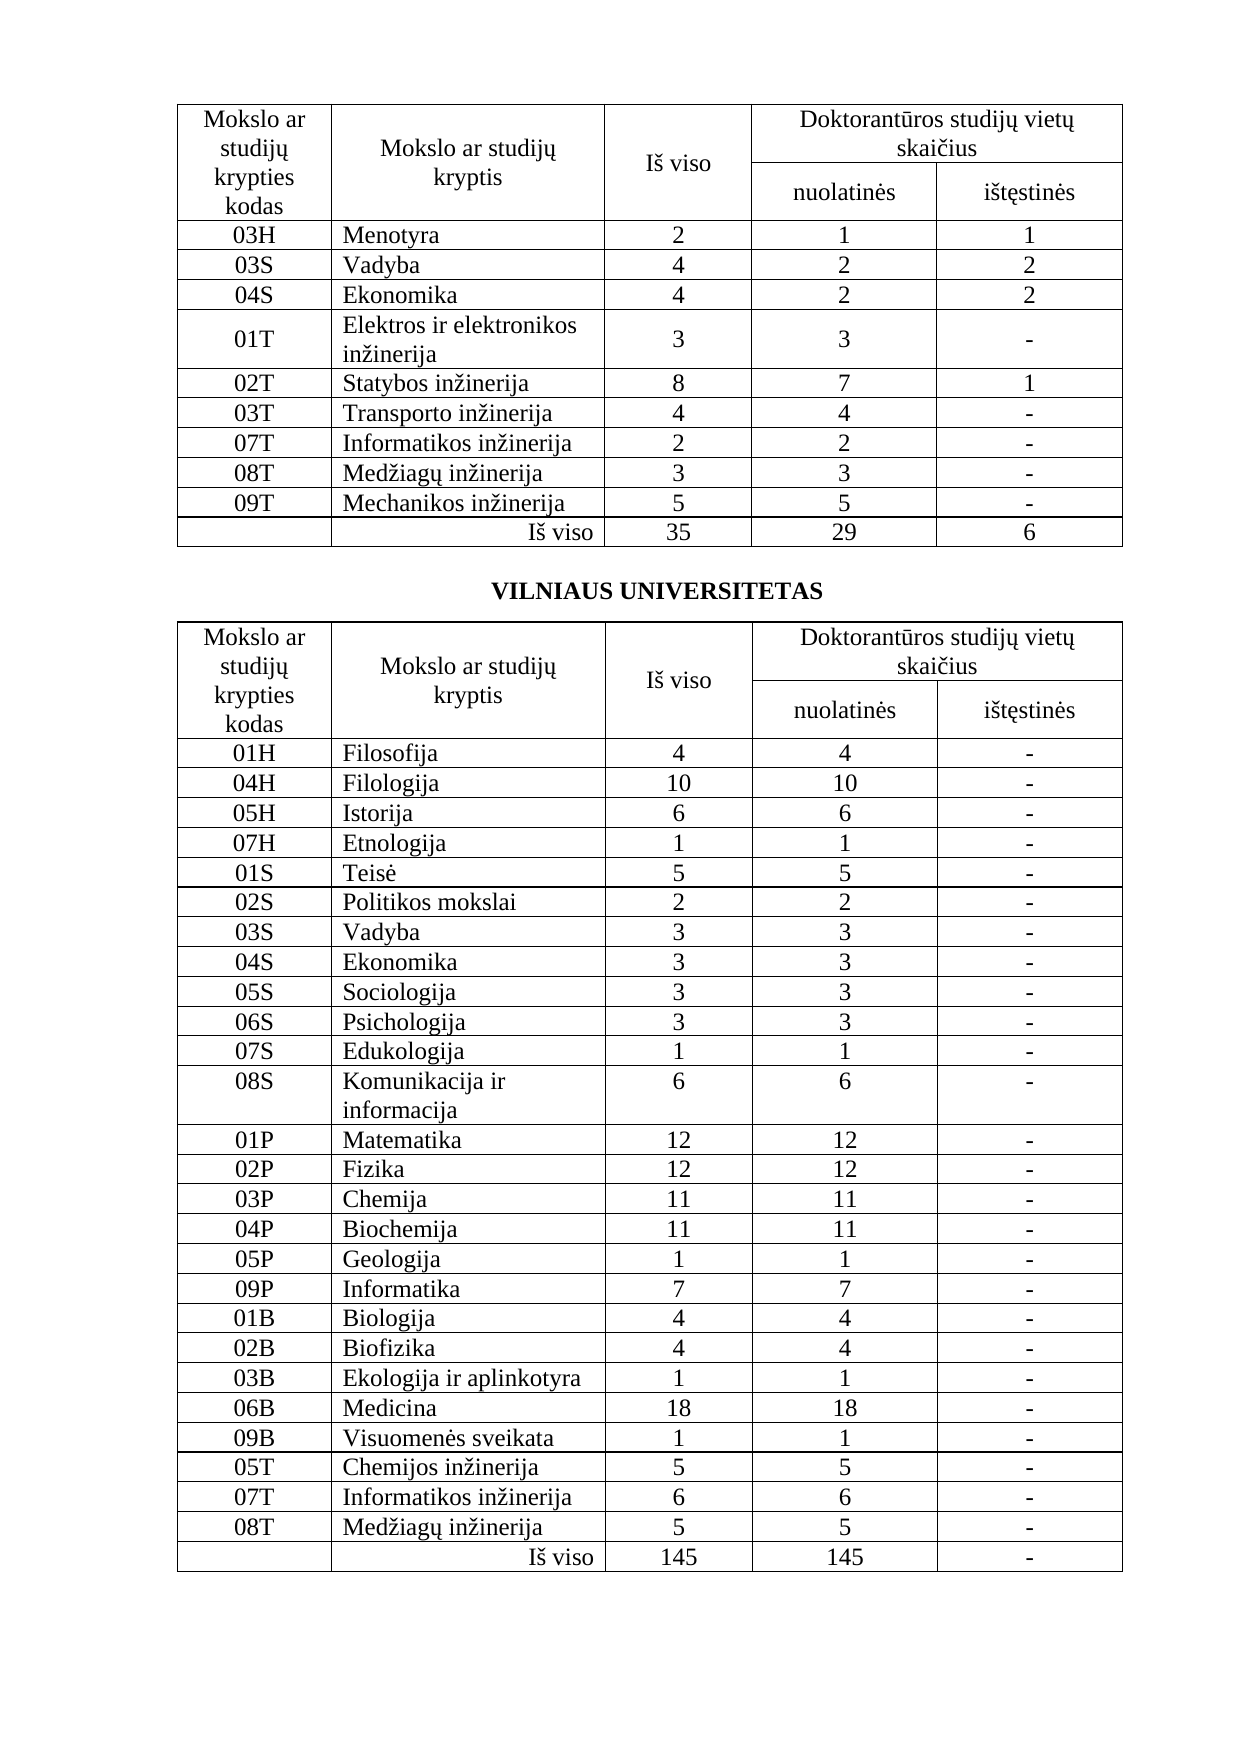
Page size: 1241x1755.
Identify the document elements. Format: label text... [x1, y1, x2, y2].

table_cell 1 [606, 1423, 752, 1451]
table_cell 2 [753, 888, 937, 916]
table_cell Politikos mokslai [332, 888, 605, 916]
table_cell - [938, 888, 1122, 916]
table_cell nuolatinės [752, 163, 936, 219]
table_cell - [937, 310, 1122, 367]
table_cell 29 [752, 518, 936, 546]
table_cell 3 [753, 947, 937, 976]
table_cell - [938, 1244, 1122, 1273]
table_cell - [938, 1007, 1122, 1035]
table_cell Statybos inžinerija [332, 369, 604, 397]
table_cell 4 [753, 1333, 937, 1362]
table_cell Biologija [332, 1304, 605, 1332]
table_cell 5 [753, 1453, 937, 1481]
table_cell ištęstinės [937, 163, 1122, 219]
table_cell Istorija [332, 798, 605, 827]
table_cell 1 [937, 369, 1122, 397]
table_cell - [938, 858, 1122, 886]
table_cell Teisė [332, 858, 605, 886]
table_cell 03S [178, 250, 331, 279]
table_cell 11 [753, 1184, 937, 1213]
table_cell 1 [753, 1423, 937, 1451]
table_cell 145 [606, 1542, 752, 1571]
table_cell 6 [753, 798, 937, 827]
table_cell ištęstinės [938, 681, 1122, 737]
table_cell 1 [606, 1363, 752, 1392]
table_cell 03S [178, 917, 331, 946]
table_cell 4 [606, 1304, 752, 1332]
table_cell Filosofija [332, 739, 605, 767]
table_cell 2 [605, 221, 751, 249]
table_cell 06S [178, 1007, 331, 1035]
table_cell 6 [753, 1066, 937, 1124]
table_cell Komunikacija ir informacija [332, 1066, 605, 1124]
table_cell 4 [606, 1333, 752, 1362]
table_cell 4 [752, 398, 936, 427]
table_cell Etnologija [332, 828, 605, 857]
table_cell - [938, 1304, 1122, 1332]
table_cell 08S [178, 1066, 331, 1124]
table_cell 7 [752, 369, 936, 397]
table_cell - [938, 828, 1122, 857]
table_cell 3 [752, 458, 936, 487]
table_cell 7 [753, 1274, 937, 1302]
table_cell Medžiagų inžinerija [332, 458, 604, 487]
table_cell - [938, 947, 1122, 976]
table_cell 3 [753, 977, 937, 1006]
table_cell 07S [178, 1036, 331, 1065]
table_cell 4 [606, 739, 752, 767]
table_cell 6 [606, 798, 752, 827]
table_cell 11 [606, 1184, 752, 1213]
table_cell 09B [178, 1423, 331, 1451]
table_cell - [937, 488, 1122, 516]
table_cell Ekonomika [332, 947, 605, 976]
table_header Mokslo ar studijų krypties kodas [178, 623, 331, 737]
table_cell - [938, 1184, 1122, 1213]
table_cell Medžiagų inžinerija [332, 1512, 605, 1541]
table_cell - [938, 1512, 1122, 1541]
table_cell Iš viso [332, 518, 604, 546]
table_cell 05H [178, 798, 331, 827]
table_cell 6 [937, 518, 1122, 546]
table_cell Fizika [332, 1155, 605, 1183]
table_cell - [938, 1274, 1122, 1302]
table_cell 03P [178, 1184, 331, 1213]
table_cell Psichologija [332, 1007, 605, 1035]
table_cell Chemijos inžinerija [332, 1453, 605, 1481]
table_cell 03H [178, 221, 331, 249]
table_cell - [938, 739, 1122, 767]
table_cell - [938, 1333, 1122, 1362]
table_cell 01H [178, 739, 331, 767]
table_cell 07T [178, 1482, 331, 1511]
table_cell 2 [606, 888, 752, 916]
table_cell Informatikos inžinerija [332, 1482, 605, 1511]
table_cell 6 [606, 1482, 752, 1511]
table_cell - [938, 1363, 1122, 1392]
table_cell 09T [178, 488, 331, 516]
table_cell 5 [606, 858, 752, 886]
table_cell - [938, 1066, 1122, 1124]
table_cell Matematika [332, 1125, 605, 1153]
table_cell 02T [178, 369, 331, 397]
table_cell 01P [178, 1125, 331, 1153]
table_cell 4 [753, 739, 937, 767]
table_cell 18 [753, 1393, 937, 1422]
table_cell 7 [606, 1274, 752, 1302]
table_cell 3 [605, 310, 751, 367]
table_cell 10 [753, 768, 937, 797]
table_cell 04S [178, 947, 331, 976]
table_cell - [938, 1453, 1122, 1481]
table_cell Biochemija [332, 1214, 605, 1243]
table_cell 01T [178, 310, 331, 367]
table_cell Mechanikos inžinerija [332, 488, 604, 516]
table_cell - [938, 1423, 1122, 1451]
table_cell - [938, 1482, 1122, 1511]
table_cell 4 [605, 250, 751, 279]
table_cell 05S [178, 977, 331, 1006]
table_cell 1 [606, 1244, 752, 1273]
table_cell 3 [753, 917, 937, 946]
table_cell 2 [605, 428, 751, 457]
table_cell 12 [606, 1125, 752, 1153]
table_cell - [938, 1125, 1122, 1153]
table_cell 12 [606, 1155, 752, 1183]
table_cell 5 [753, 858, 937, 886]
table_cell 3 [606, 1007, 752, 1035]
table_cell - [938, 1155, 1122, 1183]
table_header Iš viso [605, 105, 751, 219]
table_cell Vadyba [332, 250, 604, 279]
table_cell 2 [752, 250, 936, 279]
table_cell Sociologija [332, 977, 605, 1006]
table_cell 04S [178, 280, 331, 309]
table_cell 2 [752, 280, 936, 309]
table_cell 08T [178, 1512, 331, 1541]
table_cell 06B [178, 1393, 331, 1422]
table_cell 05P [178, 1244, 331, 1273]
table_cell 6 [606, 1066, 752, 1124]
table_cell Medicina [332, 1393, 605, 1422]
table_cell Elektros ir elektronikos inžinerija [332, 310, 604, 367]
table_cell Biofizika [332, 1333, 605, 1362]
table_cell Transporto inžinerija [332, 398, 604, 427]
table_cell 05T [178, 1453, 331, 1481]
table_cell 10 [606, 768, 752, 797]
table_cell Informatika [332, 1274, 605, 1302]
table_cell 1 [752, 221, 936, 249]
table_cell - [938, 1393, 1122, 1422]
table_cell 01S [178, 858, 331, 886]
table_cell 2 [752, 428, 936, 457]
table_cell 03T [178, 398, 331, 427]
table_cell 35 [605, 518, 751, 546]
table_cell 3 [752, 310, 936, 367]
table_cell 3 [606, 977, 752, 1006]
table_cell 3 [606, 917, 752, 946]
table_cell 1 [937, 221, 1122, 249]
table_header Doktorantūros studijų vietų skaičius [753, 623, 1122, 680]
table_cell 6 [753, 1482, 937, 1511]
table_cell 1 [753, 828, 937, 857]
table_cell - [937, 458, 1122, 487]
table_cell 04H [178, 768, 331, 797]
table_cell - [938, 798, 1122, 827]
table_cell - [938, 977, 1122, 1006]
table_cell Ekonomika [332, 280, 604, 309]
table_cell - [938, 1036, 1122, 1065]
table_header Mokslo ar studijų kryptis [332, 105, 604, 219]
table_cell 5 [753, 1512, 937, 1541]
table_cell Geologija [332, 1244, 605, 1273]
table_cell 3 [753, 1007, 937, 1035]
table_cell Visuomenės sveikata [332, 1423, 605, 1451]
table_cell nuolatinės [753, 681, 937, 737]
table_cell 5 [606, 1512, 752, 1541]
table_cell Chemija [332, 1184, 605, 1213]
table_cell 02B [178, 1333, 331, 1362]
table_cell Ekologija ir aplinkotyra [332, 1363, 605, 1392]
table_cell - [938, 768, 1122, 797]
table_cell 3 [605, 458, 751, 487]
table_cell - [937, 398, 1122, 427]
table_cell 2 [937, 250, 1122, 279]
table_header Doktorantūros studijų vietų skaičius [752, 105, 1122, 162]
table_cell 1 [606, 1036, 752, 1065]
table_cell 12 [753, 1125, 937, 1153]
table_cell 01B [178, 1304, 331, 1332]
table_cell 08T [178, 458, 331, 487]
table_cell Iš viso [332, 1542, 605, 1571]
text VILNIAUS UNIVERSITETAS [177, 576, 1137, 605]
table_cell 1 [753, 1363, 937, 1392]
table_cell 8 [605, 369, 751, 397]
table_cell 18 [606, 1393, 752, 1422]
table_cell 04P [178, 1214, 331, 1243]
table_cell Edukologija [332, 1036, 605, 1065]
table_cell - [938, 917, 1122, 946]
table_cell 5 [605, 488, 751, 516]
table_cell 1 [606, 828, 752, 857]
table_cell Menotyra [332, 221, 604, 249]
table_cell 02S [178, 888, 331, 916]
table_cell 5 [606, 1453, 752, 1481]
table_cell 11 [753, 1214, 937, 1243]
table_cell - [938, 1214, 1122, 1243]
table_cell 3 [606, 947, 752, 976]
table_cell 4 [605, 398, 751, 427]
table_cell 09P [178, 1274, 331, 1302]
table_cell 1 [753, 1244, 937, 1273]
table_header Iš viso [606, 623, 752, 737]
table_cell 2 [937, 280, 1122, 309]
table_cell Filologija [332, 768, 605, 797]
table_cell 02P [178, 1155, 331, 1183]
table_cell 1 [753, 1036, 937, 1065]
table_cell - [937, 428, 1122, 457]
table_cell 07T [178, 428, 331, 457]
table_cell 11 [606, 1214, 752, 1243]
table_cell 07H [178, 828, 331, 857]
table_cell Informatikos inžinerija [332, 428, 604, 457]
table_header Mokslo ar studijų krypties kodas [178, 105, 331, 219]
table_cell 5 [752, 488, 936, 516]
table_cell [178, 1542, 331, 1571]
table_cell 4 [753, 1304, 937, 1332]
table_cell - [938, 1542, 1122, 1571]
table_header Mokslo ar studijų kryptis [332, 623, 605, 737]
table_cell 145 [753, 1542, 937, 1571]
table_cell [178, 518, 331, 546]
table_cell 4 [605, 280, 751, 309]
table_cell Vadyba [332, 917, 605, 946]
table_cell 03B [178, 1363, 331, 1392]
table_cell 12 [753, 1155, 937, 1183]
